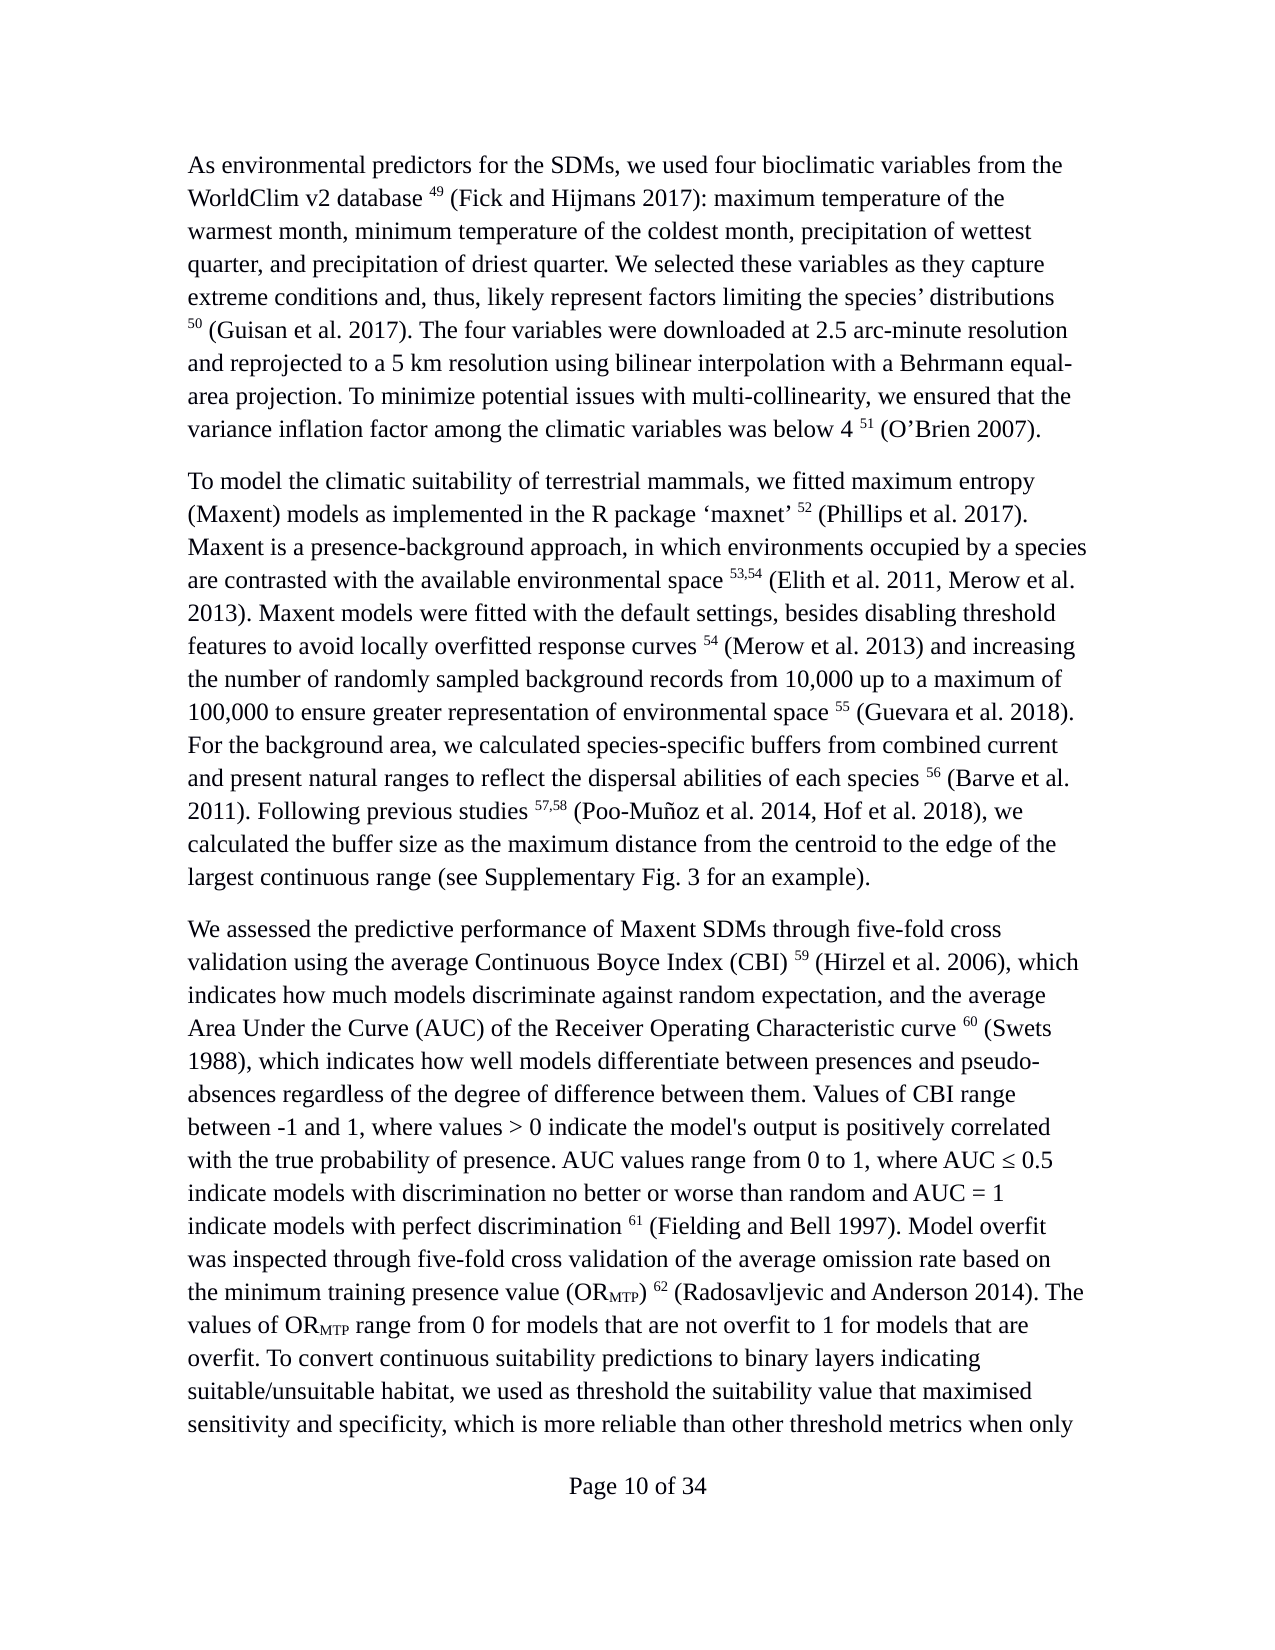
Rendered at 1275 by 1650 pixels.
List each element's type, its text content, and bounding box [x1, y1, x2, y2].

text As environmental predictors for the SDMs, we used four bioclimatic variables from the WorldClim v2 database 49⁠ (Fick and Hijmans 2017): maximum temperature of the warmest month, minimum temperature of the coldest month, precipitation of wettest quarter, and precipitation of driest quarter. We selected these variables as they capture extreme conditions and, thus, likely represent factors limiting the species’ distributions 50⁠ (Guisan et al. 2017). The four variables were downloaded at 2.5 arc-minute resolution and reprojected to a 5 km resolution using bilinear interpolation with a Behrmann equal-area projection. To minimize potential issues with multi-collinearity, we ensured that the variance inflation factor among the climatic variables was below 4 51⁠ (O’Brien 2007). [187, 150, 1087, 443]
text To model the climatic suitability of terrestrial mammals, we fitted maximum entropy (Maxent) models as implemented in the R package ‘maxnet’ 52⁠ (Phillips et al. 2017). Maxent is a presence-background approach, in which environments occupied by a species are contrasted with the available environmental space 53,54⁠ (Elith et al. 2011, Merow et al. 2013). Maxent models were fitted with the default settings, besides disabling threshold features to avoid locally overfitted response curves 54⁠ (Merow et al. 2013) and increasing the number of randomly sampled background records from 10,000 up to a maximum of 100,000 to ensure greater representation of environmental space 55⁠ (Guevara et al. 2018). For the background area, we calculated species-specific buffers from combined current and present natural ranges to reflect the dispersal abilities of each species 56⁠ (Barve et al. 2011). Following previous studies 57,58⁠ (Poo-Muñoz et al. 2014, Hof et al. 2018), we calculated the buffer size as the maximum distance from the centroid to the edge of the largest continuous range (see Supplementary Fig. 3 for an example). [187, 466, 1087, 891]
text We assessed the predictive performance of Maxent SDMs through five-fold cross validation using the average Continuous Boyce Index (CBI) 59⁠ (Hirzel et al. 2006), which indicates how much models discriminate against random expectation, and the average Area Under the Curve (AUC) of the Receiver Operating Characteristic curve 60⁠ (Swets 1988), which indicates how well models differentiate between presences and pseudo-absences regardless of the degree of difference between them. Values of CBI range between -1 and 1, where values > 0 indicate the model's output is positively correlated with the true probability of presence. AUC values range from 0 to 1, where AUC ≤ 0.5 indicate models with discrimination no better or worse than random and AUC = 1 indicate models with perfect discrimination 61⁠ (Fielding and Bell 1997). Model overfit was inspected through five-fold cross validation of the average omission rate based on the minimum training presence value (ORMTP) 62⁠ (Radosavljevic and Anderson 2014). The values of ORMTP range from 0 for models that are not overfit to 1 for models that are overfit. To convert continuous suitability predictions to binary layers indicating suitable/unsuitable habitat, we used as threshold the suitability value that maximised sensitivity and specificity, which is more reliable than other threshold metrics when only [187, 914, 1087, 1438]
